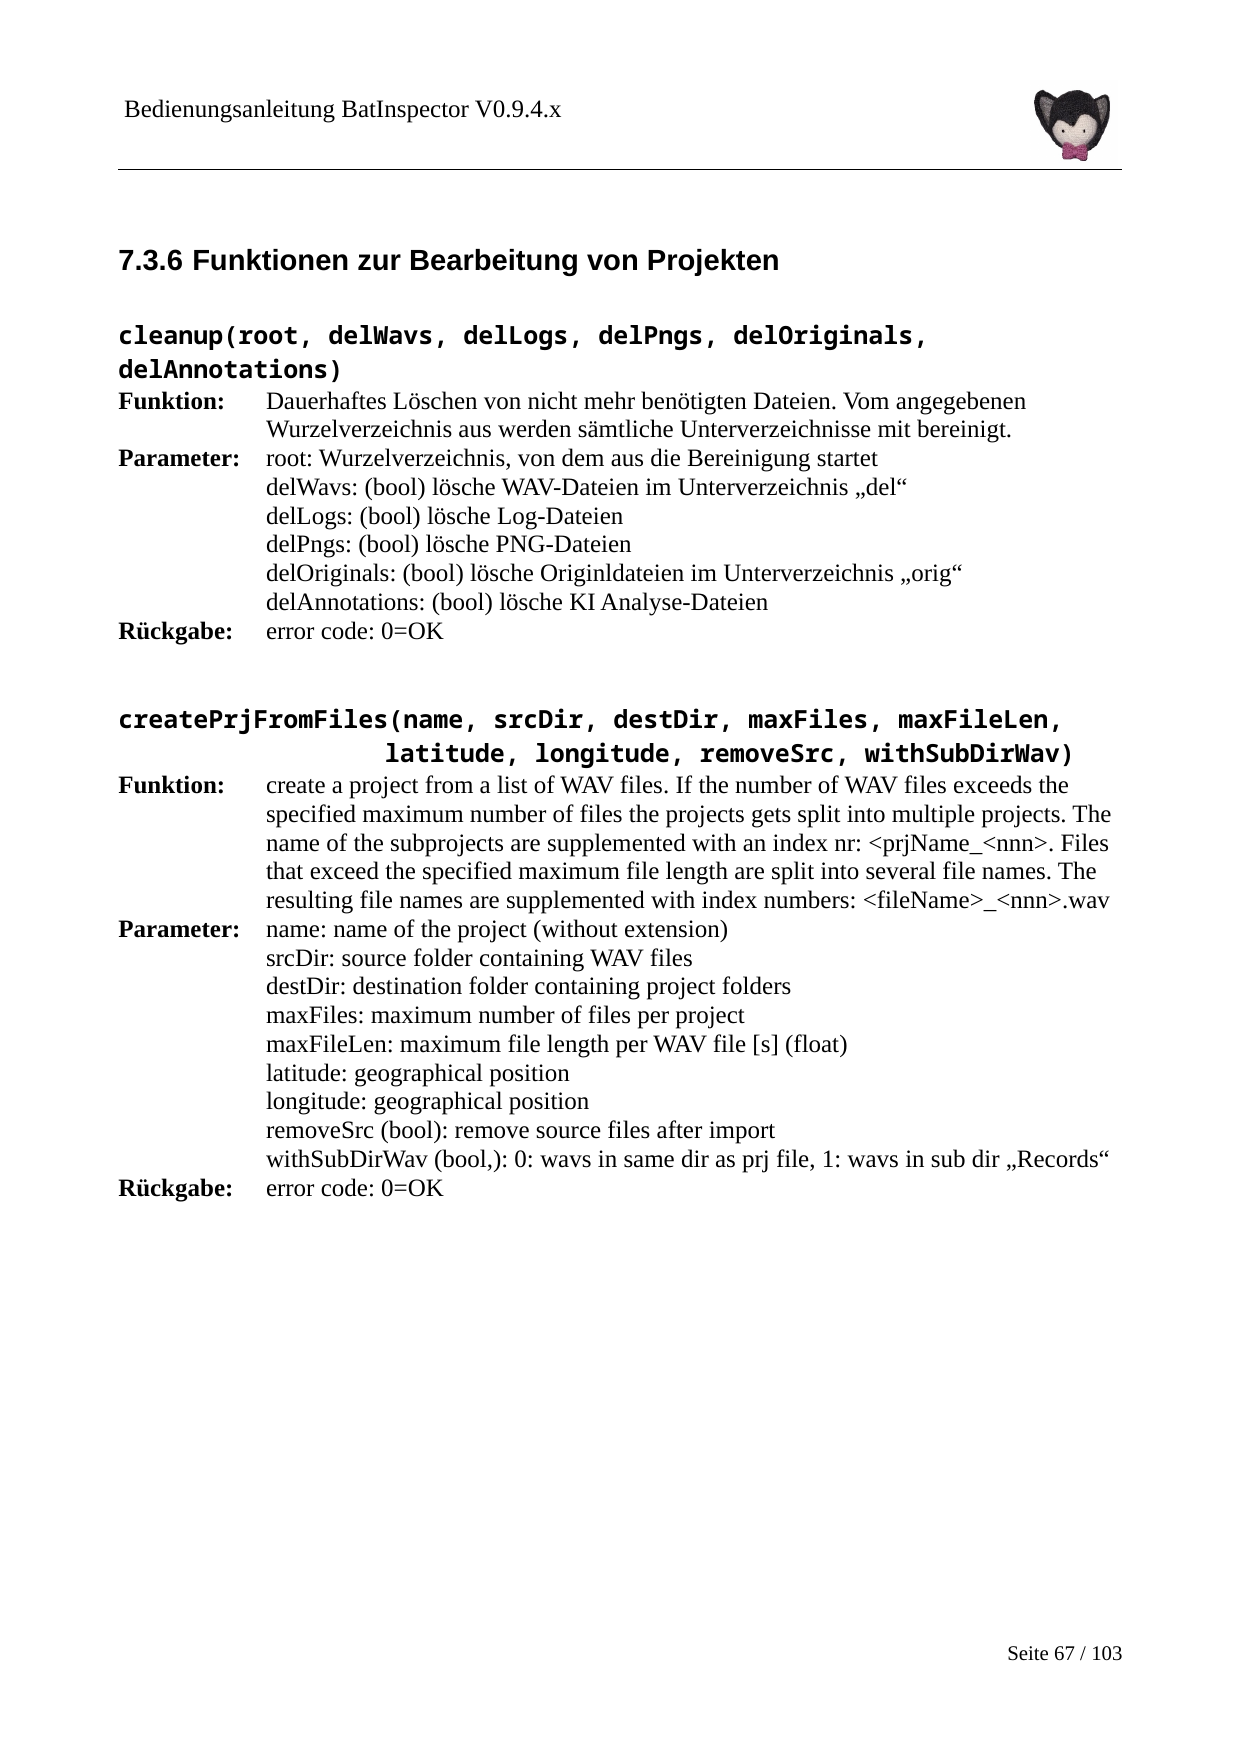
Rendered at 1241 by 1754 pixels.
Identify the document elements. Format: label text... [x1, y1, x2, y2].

subtitle Funktionen zur Bearbeitung von Projekten [118, 243, 1122, 276]
picture [1030, 80, 1119, 169]
text Parameter: root: Wurzelverzeichnis, von dem aus die Bereinigung startet delWavs: (bool) lösche WAV-Dateien im Unterverzeichnis „del“ [118, 443, 1122, 501]
text cleanup(root, delWavs, delLogs, delPngs, delOriginals, delAnnotations) [118, 318, 1122, 386]
text createPrjFromFiles(name, srcDir, destDir, maxFiles, maxFileLen, latitude, longitude, removeSrc, withSubDirWav) [118, 702, 1122, 770]
text Funktion: Dauerhaftes Löschen von nicht mehr benötigten Dateien. Vom angegebenen Wurzelverzeichnis aus werden sämtliche Unterverzeichnisse mit bereinigt. [118, 386, 1122, 443]
text Parameter: name: name of the project (without extension) srcDir: source folder containing WAV files destDir: destination folder containing project folders maxFiles: maximum number of files per project maxFileLen: maximum file length per WAV file [s] (float) latitude: geographical position longitude: geographical position removeSrc (bool): remove source files after import withSubDirWav (bool,): 0: wavs in same dir as prj file, 1: wavs in sub dir „Records“ Rückgabe: error code: 0=OK [118, 914, 1122, 1201]
text delLogs: (bool) lösche Log-Dateien delPngs: (bool) lösche PNG-Dateien delOriginals: (bool) lösche Originldateien im Unterverzeichnis „orig“ delAnnotations: (bool) lösche KI Analyse-Dateien [118, 501, 1122, 616]
text Funktion: create a project from a list of WAV files. If the number of WAV files exceeds the specified maximum number of files the projects gets split into multiple projects. The name of the subprojects are supplemented with an index nr: <prjName_<nnn>. Files that exceed the specified maximum file length are split into several file names. The resulting file names are supplemented with index numbers: <fileName>_<nnn>.wav [118, 770, 1122, 914]
text Rückgabe: error code: 0=OK [118, 616, 1122, 644]
